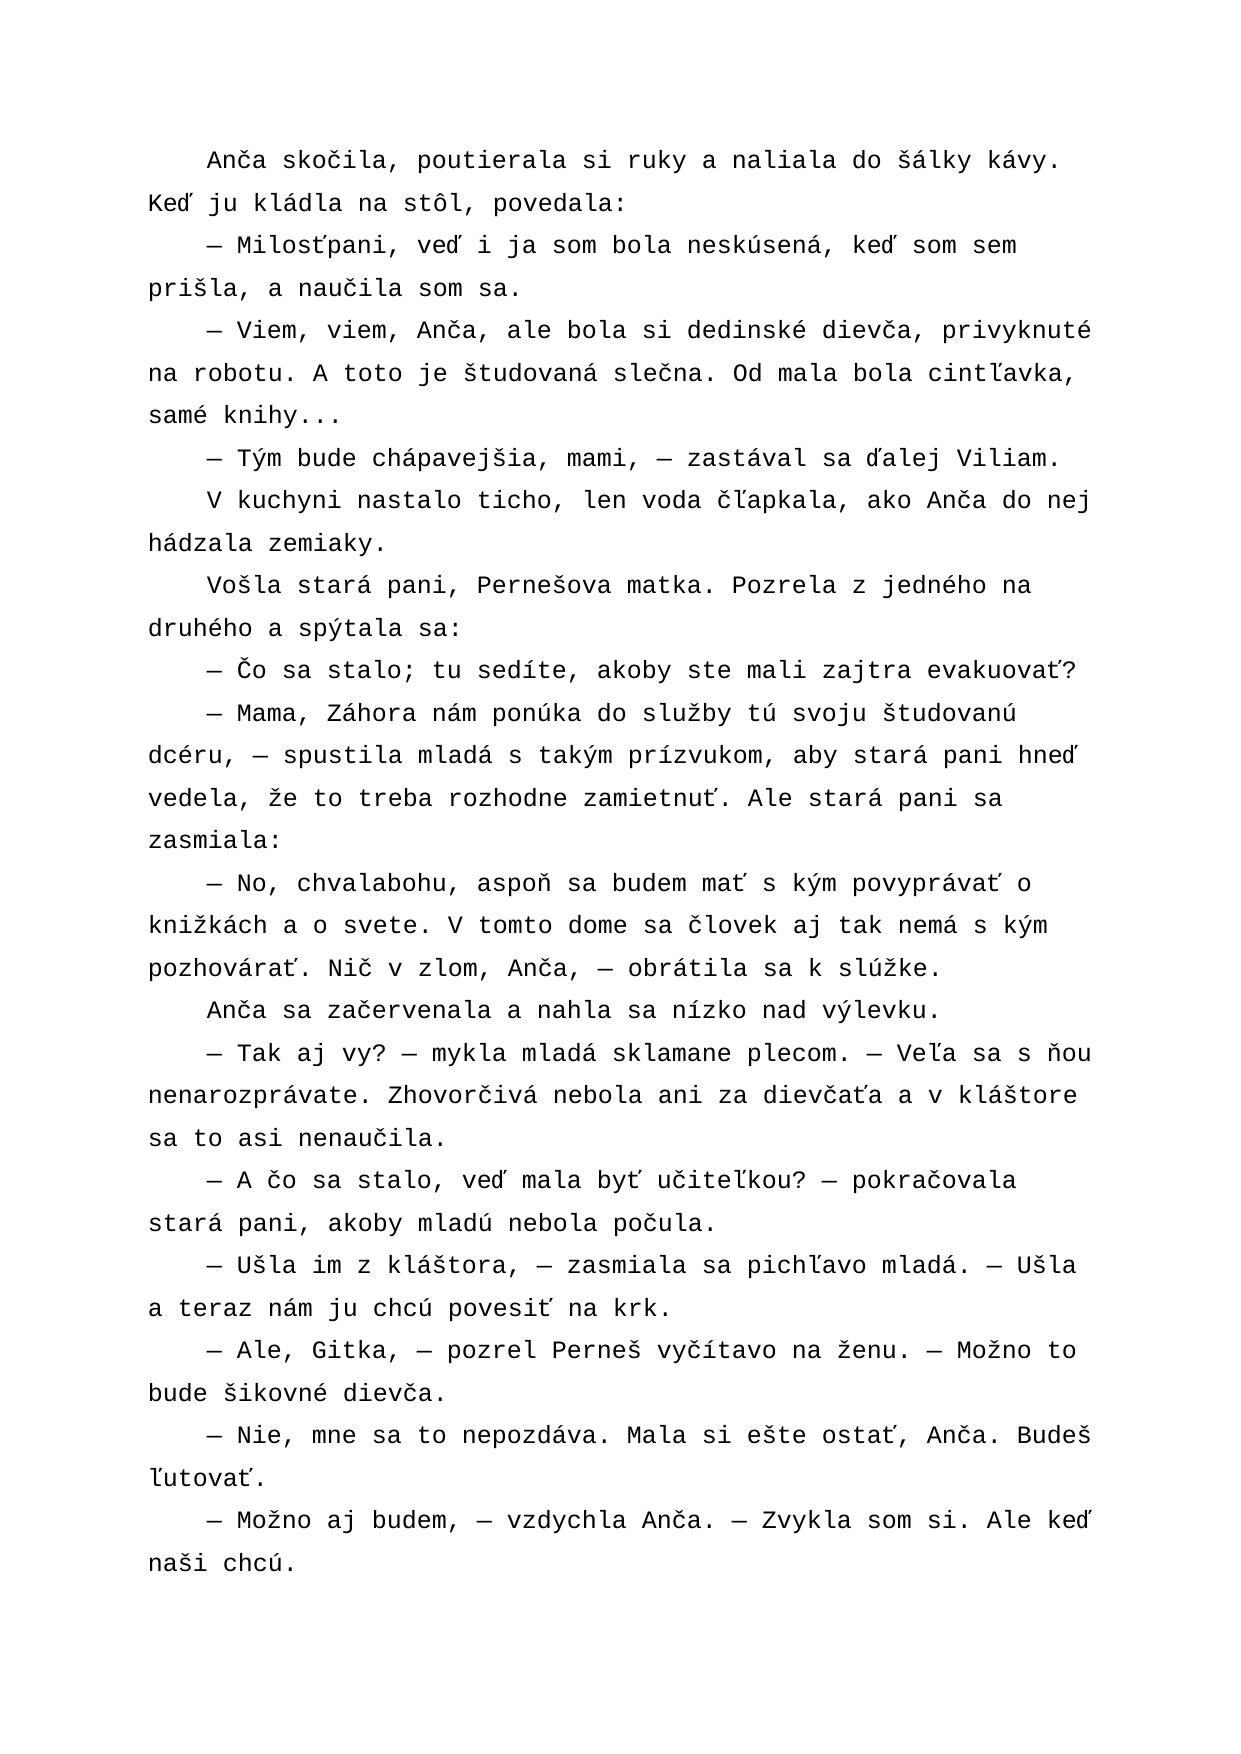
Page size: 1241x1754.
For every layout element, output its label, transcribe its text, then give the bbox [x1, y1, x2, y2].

text — Nie, mne sa to nepozdáva. Mala si ešte ostať, Anča. Budeš ľutovať. [148, 1423, 1093, 1493]
text Anča skočila, poutierala si ruky a naliala do šálky kávy. Keď ju kládla na stôl, povedala: [148, 148, 1093, 218]
text — Čo sa stalo; tu sedíte, akoby ste mali zajtra evakuovať? [148, 658, 1093, 686]
text — No, chvalabohu, aspoň sa budem mať s kým povyprávať o knižkách a o svete. V tomto dome sa človek aj tak nemá s kým pozhovárať. Nič v zlom, Anča, — obrátila sa k slúžke. [148, 870, 1093, 983]
text Anča sa začervenala a nahla sa nízko nad výlevku. [148, 998, 1093, 1026]
text — Ušla im z kláštora, — zasmiala sa pichľavo mladá. — Ušla a teraz nám ju chcú povesiť na krk. [148, 1253, 1093, 1323]
text — Mama, Záhora nám ponúka do služby tú svoju študovanú dcéru, — spustila mladá s takým prízvukom, aby stará pani hneď vedela, že to treba rozhodne zamietnuť. Ale stará pani sa zasmiala: [148, 700, 1093, 856]
text — Viem, viem, Anča, ale bola si dedinské dievča, privyknuté na robotu. A toto je študovaná slečna. Od mala bola cintľavka, samé knihy... [148, 318, 1093, 431]
text Vošla stará pani, Pernešova matka. Pozrela z jedného na druhého a spýtala sa: [148, 573, 1093, 643]
text — Ale, Gitka, — pozrel Perneš vyčítavo na ženu. — Možno to bude šikovné dievča. [148, 1338, 1093, 1408]
text — A čo sa stalo, veď mala byť učiteľkou? — pokračovala stará pani, akoby mladú nebola počula. [148, 1168, 1093, 1238]
text — Možno aj budem, — vzdychla Anča. — Zvykla som si. Ale keď naši chcú. [148, 1508, 1093, 1578]
text — Tým bude chápavejšia, mami, — zastával sa ďalej Viliam. [148, 445, 1093, 473]
text — Milosťpani, veď i ja som bola neskúsená, keď som sem prišla, a naučila som sa. [148, 233, 1093, 303]
text V kuchyni nastalo ticho, len voda čľapkala, ako Anča do nej hádzala zemiaky. [148, 488, 1093, 558]
text — Tak aj vy? — mykla mladá sklamane plecom. — Veľa sa s ňou nenarozprávate. Zhovorčivá nebola ani za dievčaťa a v kláštore sa to asi nenaučila. [148, 1040, 1093, 1153]
